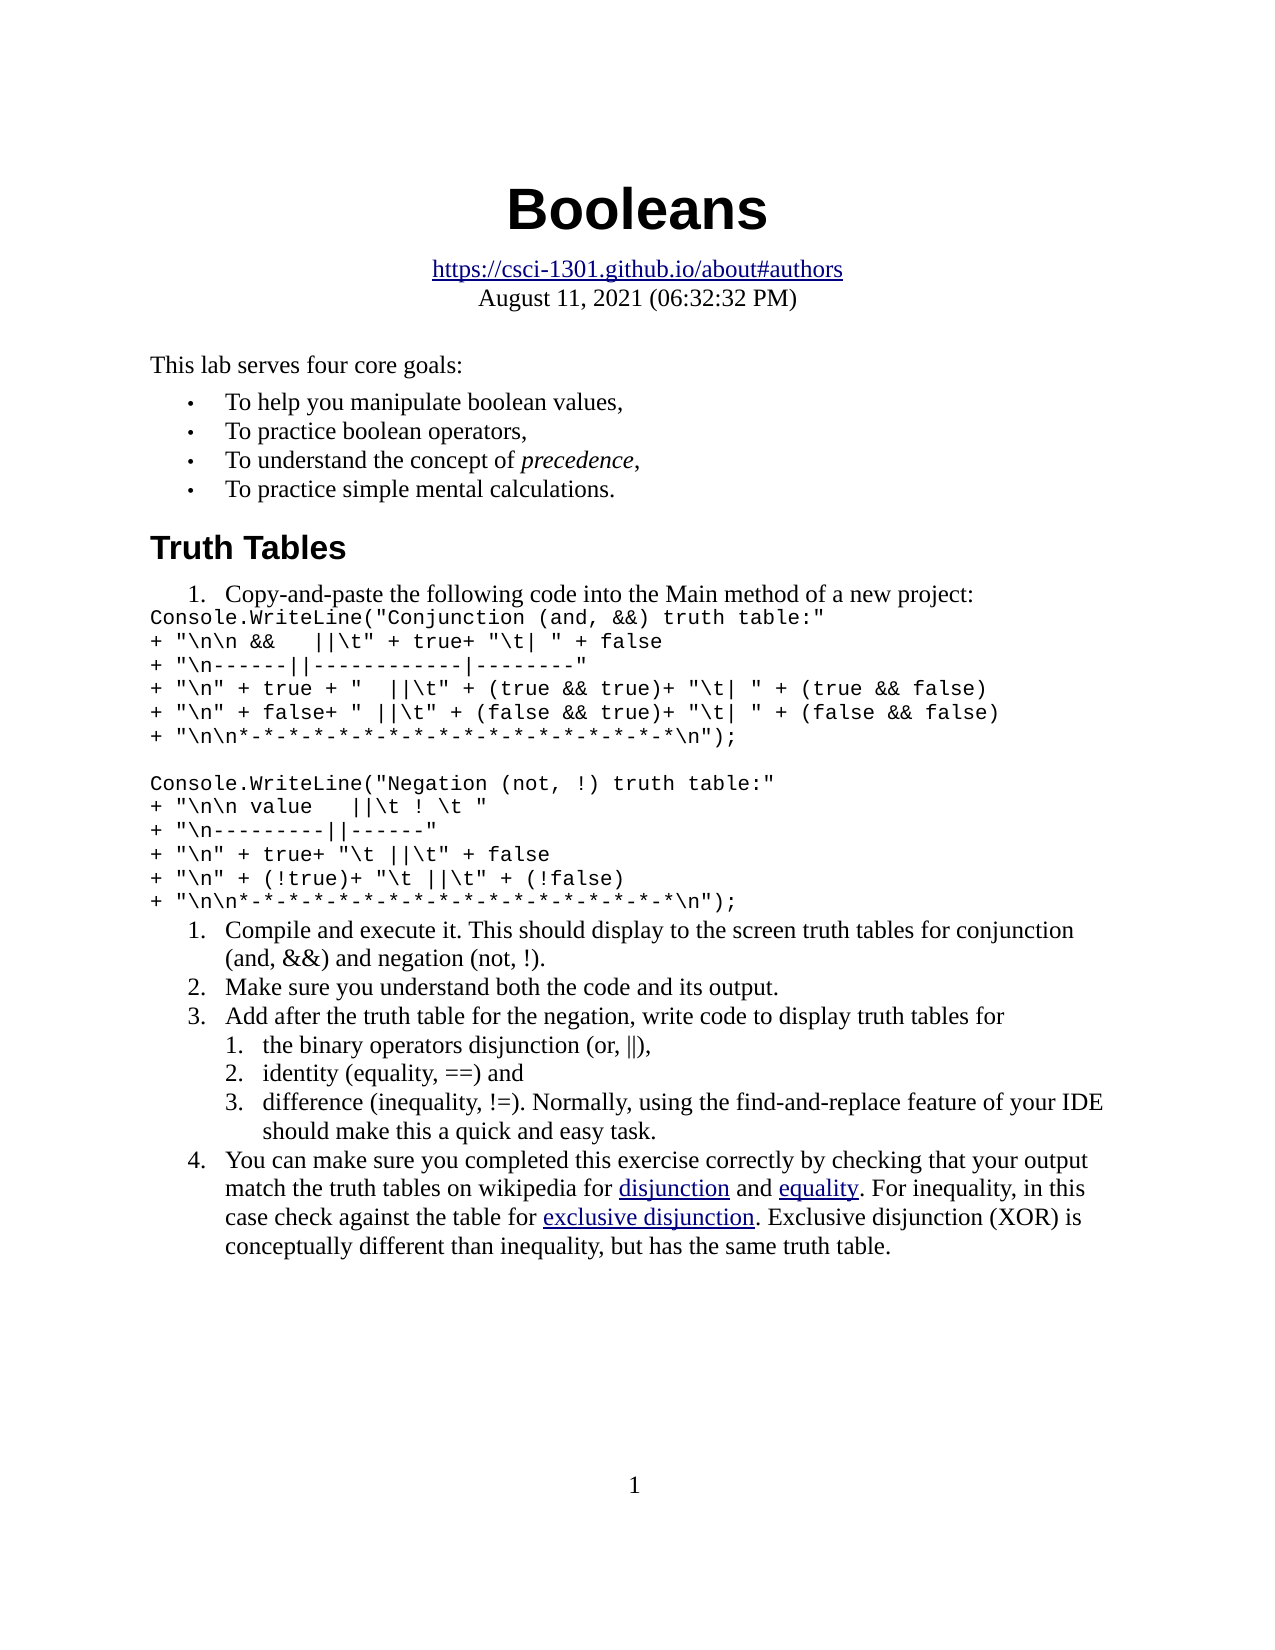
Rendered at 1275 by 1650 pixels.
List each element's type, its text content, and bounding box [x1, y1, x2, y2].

text This lab serves four core goals: [150, 350, 1125, 378]
text + "\n" + (!true)+ "\t ||\t" + (!false) [150, 867, 1125, 891]
list To help you manipulate boolean values, [187, 387, 1125, 416]
list difference (inequality, !=). Normally, using the find-and-replace feature of your IDE should make this a quick and easy task. [225, 1087, 1125, 1145]
text + "\n\n*-*-*-*-*-*-*-*-*-*-*-*-*-*-*-*-*-*\n"); [150, 726, 1125, 749]
text + "\n\n value ||\t ! \t " [150, 797, 1125, 820]
list Copy-and-paste the following code into the Main method of a new project: [187, 579, 1125, 607]
text + "\n" + false+ " ||\t" + (false && true)+ "\t| " + (false && false) [150, 702, 1125, 726]
text + "\n---------||------" [150, 820, 1125, 844]
text + "\n------||------------|--------" [150, 655, 1125, 678]
text https://csci-1301.github.io/about#authors [150, 254, 1125, 283]
title Booleans [150, 175, 1125, 242]
list To understand the concept of precedence, [187, 445, 1125, 474]
text + "\n\n && ||\t" + true+ "\t| " + false [150, 631, 1125, 655]
text + "\n" + true + " ||\t" + (true && true)+ "\t| " + (true && false) [150, 678, 1125, 702]
list the binary operators disjunction (or, ||), [225, 1030, 1125, 1058]
list To practice boolean operators, [187, 416, 1125, 445]
list identity (equality, ==) and [225, 1058, 1125, 1087]
list You can make sure you completed this exercise correctly by checking that your output match the truth tables on wikipedia for disjunction and equality. For inequality, in this case check against the table for exclusive disjunction. Exclusive disjunction (XOR) is conceptually different than inequality, but has the same truth table. [187, 1145, 1125, 1260]
list To practice simple mental calculations. [187, 474, 1125, 502]
text Console.WriteLine("Negation (not, !) truth table:" [150, 773, 1125, 797]
list Compile and execute it. This should display to the screen truth tables for conjunction (and, &&) and negation (not, !). [187, 915, 1125, 972]
text + "\n\n*-*-*-*-*-*-*-*-*-*-*-*-*-*-*-*-*-*\n"); [150, 891, 1125, 915]
list Make sure you understand both the code and its output. [187, 972, 1125, 1001]
text Console.WriteLine("Conjunction (and, &&) truth table:" [150, 607, 1125, 631]
subtitle Truth Tables [150, 527, 1125, 566]
text August 11, 2021 (06:32:32 PM) [150, 283, 1125, 312]
list Add after the truth table for the negation, write code to display truth tables for [187, 1001, 1125, 1030]
text + "\n" + true+ "\t ||\t" + false [150, 844, 1125, 867]
